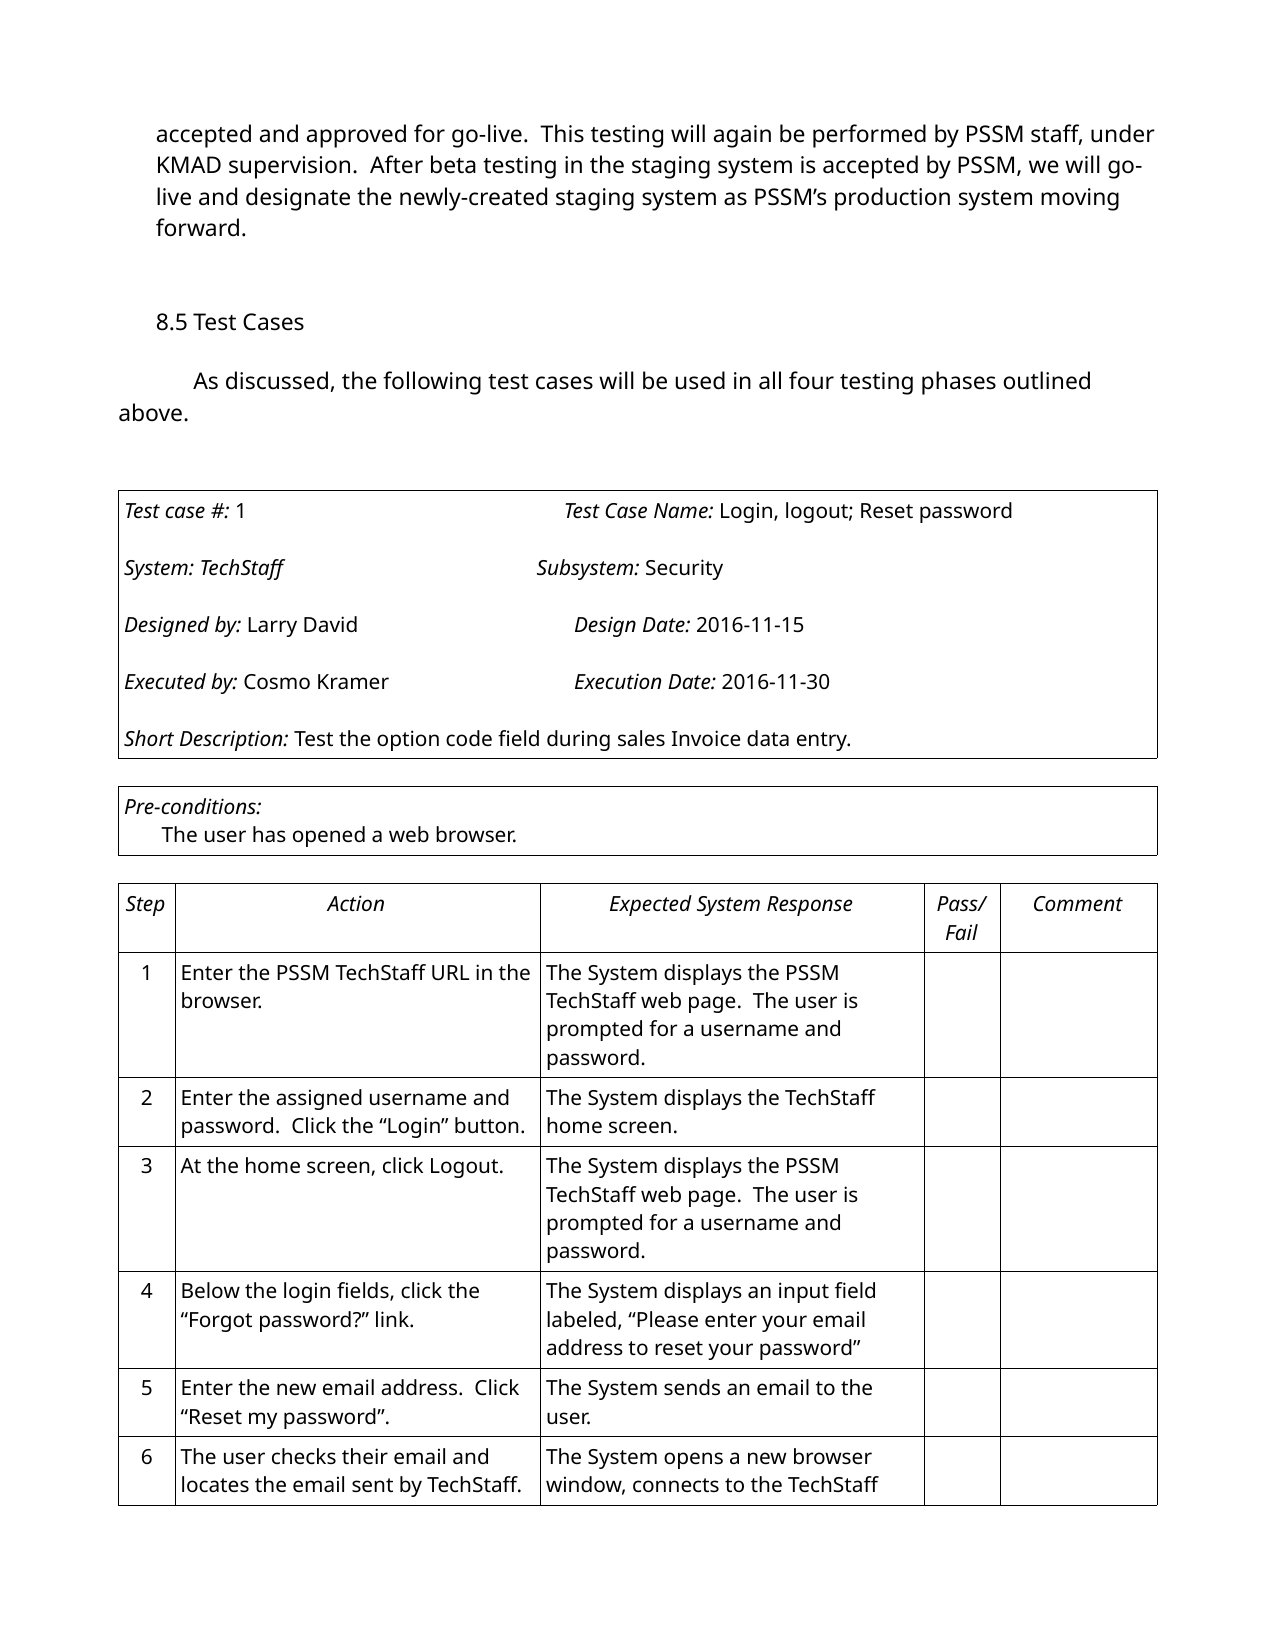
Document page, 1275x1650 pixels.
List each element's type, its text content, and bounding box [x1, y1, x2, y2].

table_cell The user checks their email and locates the email sent by TechStaff. [176, 1437, 540, 1504]
table_cell [925, 953, 1000, 1077]
table_cell [925, 1272, 1000, 1368]
table_cell [1001, 1147, 1157, 1271]
table_cell [925, 1147, 1000, 1271]
text As discussed, the following test cases will be used in all four testing phases outlined above. [118, 365, 1157, 428]
table_cell Enter the PSSM TechStaff URL in the browser. [176, 953, 540, 1077]
table_cell 3 [119, 1147, 175, 1271]
table_cell The System displays the TechStaff home screen. [541, 1078, 924, 1146]
table_cell 2 [119, 1078, 175, 1146]
table_header Comment [1001, 884, 1157, 952]
text 8.5 Test Cases [156, 306, 1157, 337]
table_header Pass/ Fail [925, 884, 1000, 952]
table_cell 1 [119, 953, 175, 1077]
table_header Action [176, 884, 540, 952]
table_cell The System opens a new browser window, connects to the TechStaff [541, 1437, 924, 1504]
table_cell [925, 1078, 1000, 1146]
table_cell [1001, 1272, 1157, 1368]
table_cell [1001, 953, 1157, 1077]
table_cell 5 [119, 1369, 175, 1436]
table_cell Below the login fields, click the “Forgot password?” link. [176, 1272, 540, 1368]
table_cell The System displays the PSSM TechStaff web page. The user is prompted for a username and password. [541, 1147, 924, 1271]
table_cell The System displays an input field labeled, “Please enter your email address to reset your password” [541, 1272, 924, 1368]
table_cell [925, 1369, 1000, 1436]
table_cell [1001, 1078, 1157, 1146]
table_cell The System displays the PSSM TechStaff web page. The user is prompted for a username and password. [541, 953, 924, 1077]
table_cell [925, 1437, 1000, 1504]
table_cell At the home screen, click Logout. [176, 1147, 540, 1271]
text accepted and approved for go-live. This testing will again be performed by PSSM staff, under KMAD supervision. After beta testing in the staging system is accepted by PSSM, we will go-live and designate the newly-created staging system as PSSM’s production system moving forward. [156, 118, 1157, 243]
table_cell 6 [119, 1437, 175, 1504]
table_cell The System sends an email to the user. [541, 1369, 924, 1436]
table_cell Enter the new email address. Click “Reset my password”. [176, 1369, 540, 1436]
table_header Expected System Response [541, 884, 924, 952]
table_cell Enter the assigned username and password. Click the “Login” button. [176, 1078, 540, 1146]
table_cell [1001, 1369, 1157, 1436]
table_cell 4 [119, 1272, 175, 1368]
table_header Step [119, 884, 175, 952]
table_header Test case #: 1 Test Case Name: Login, logout; Reset password System: TechStaff Subsystem: Security Designed by: Larry David Design Date: 2016-11-15 Executed by: Cosmo Kramer Execution Date: 2016-11-30 Short Description: Test the option code field during sales Invoice data entry. [119, 491, 1157, 758]
table_cell [1001, 1437, 1157, 1504]
table_header Pre-conditions: The user has opened a web browser. [119, 787, 1157, 855]
